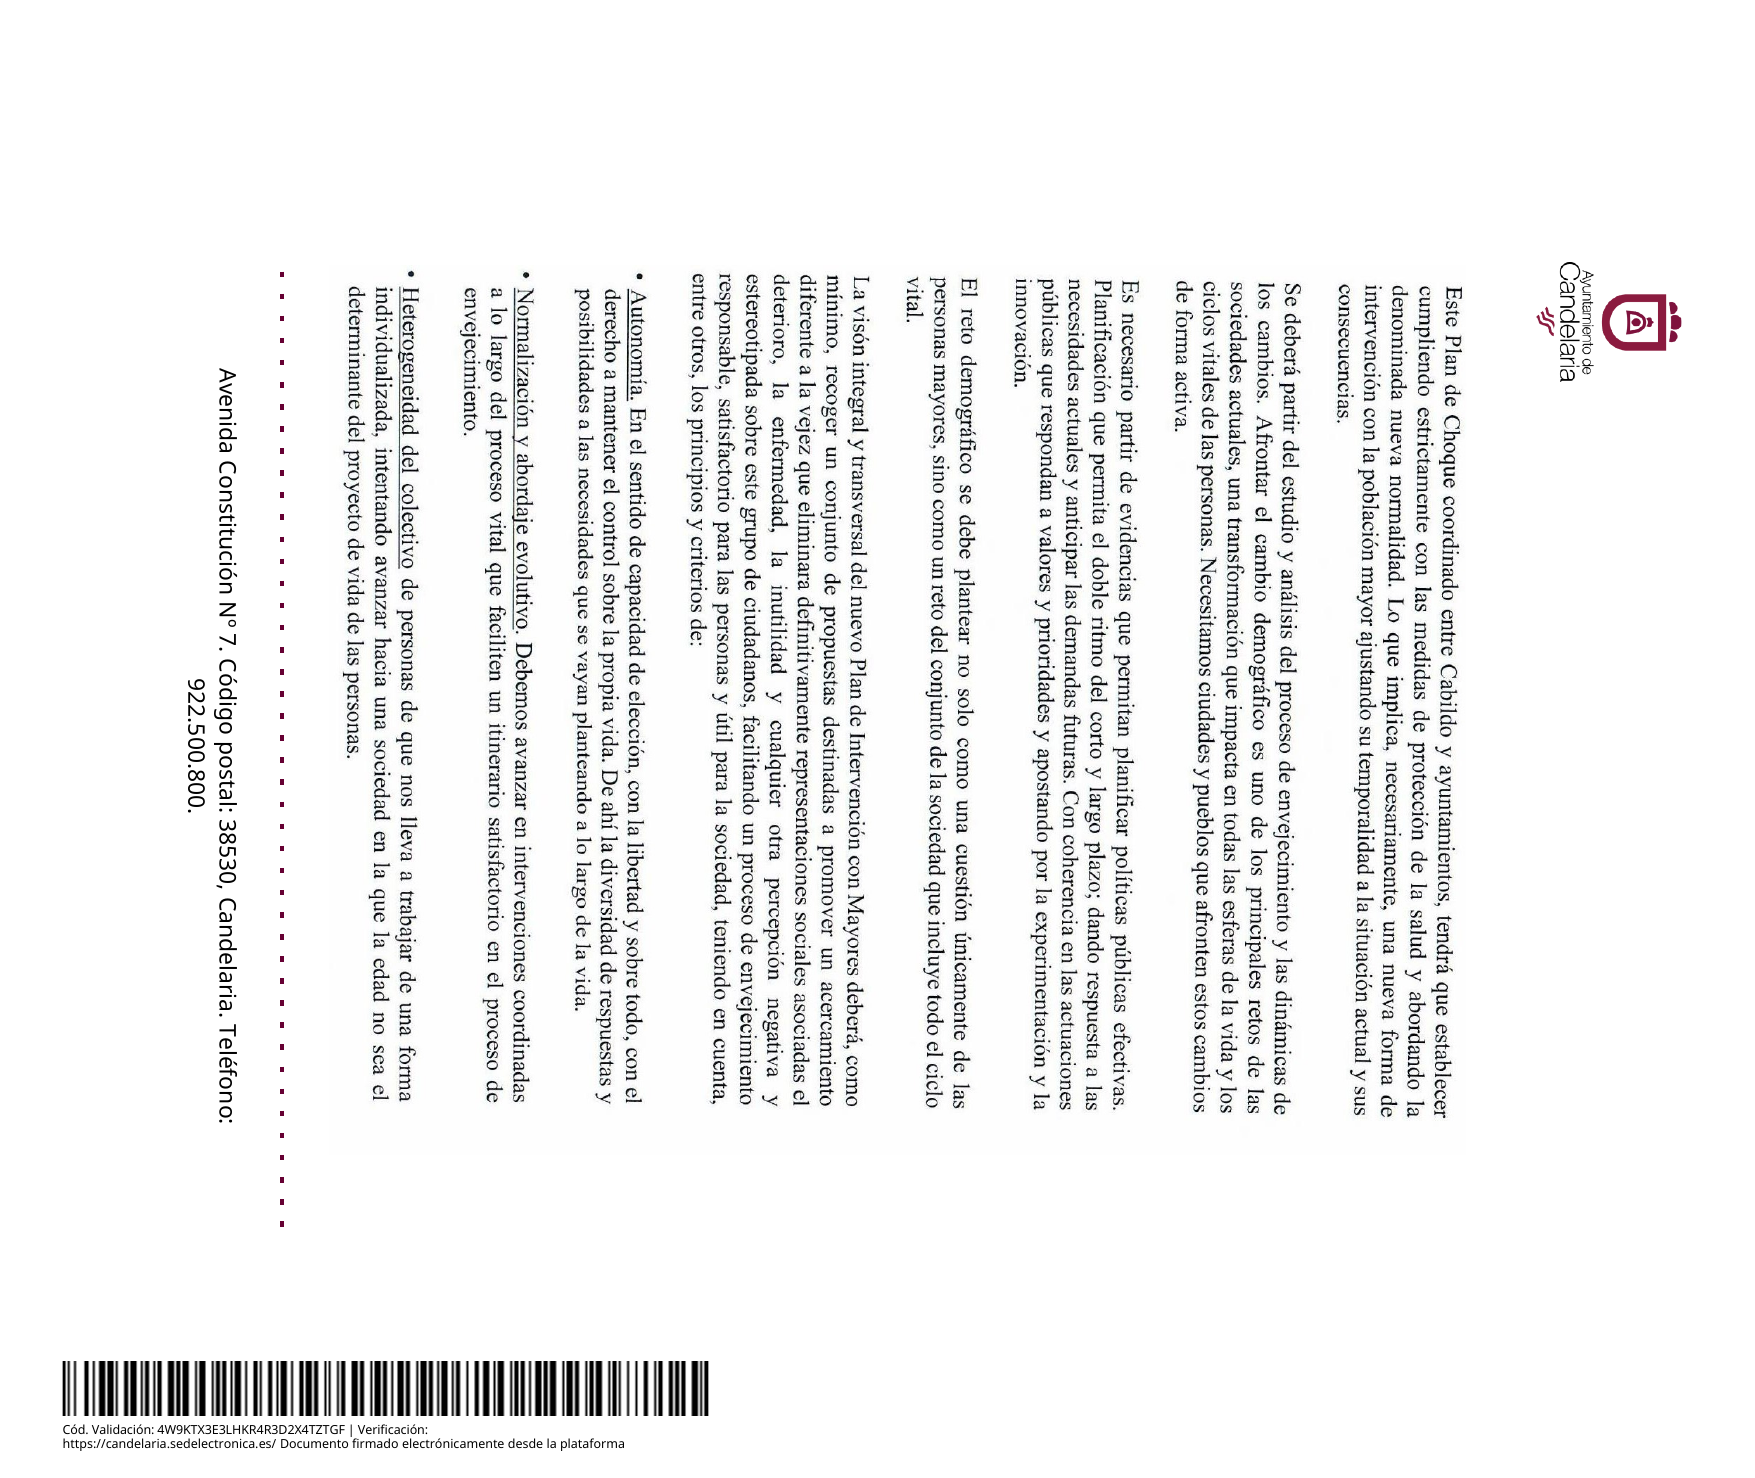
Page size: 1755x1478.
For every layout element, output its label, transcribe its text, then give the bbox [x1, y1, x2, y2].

text Avenida Constitución Nº 7. Código postal: 38530, Candelaria. Teléfono: 922.500.800. [184, 314, 244, 1179]
